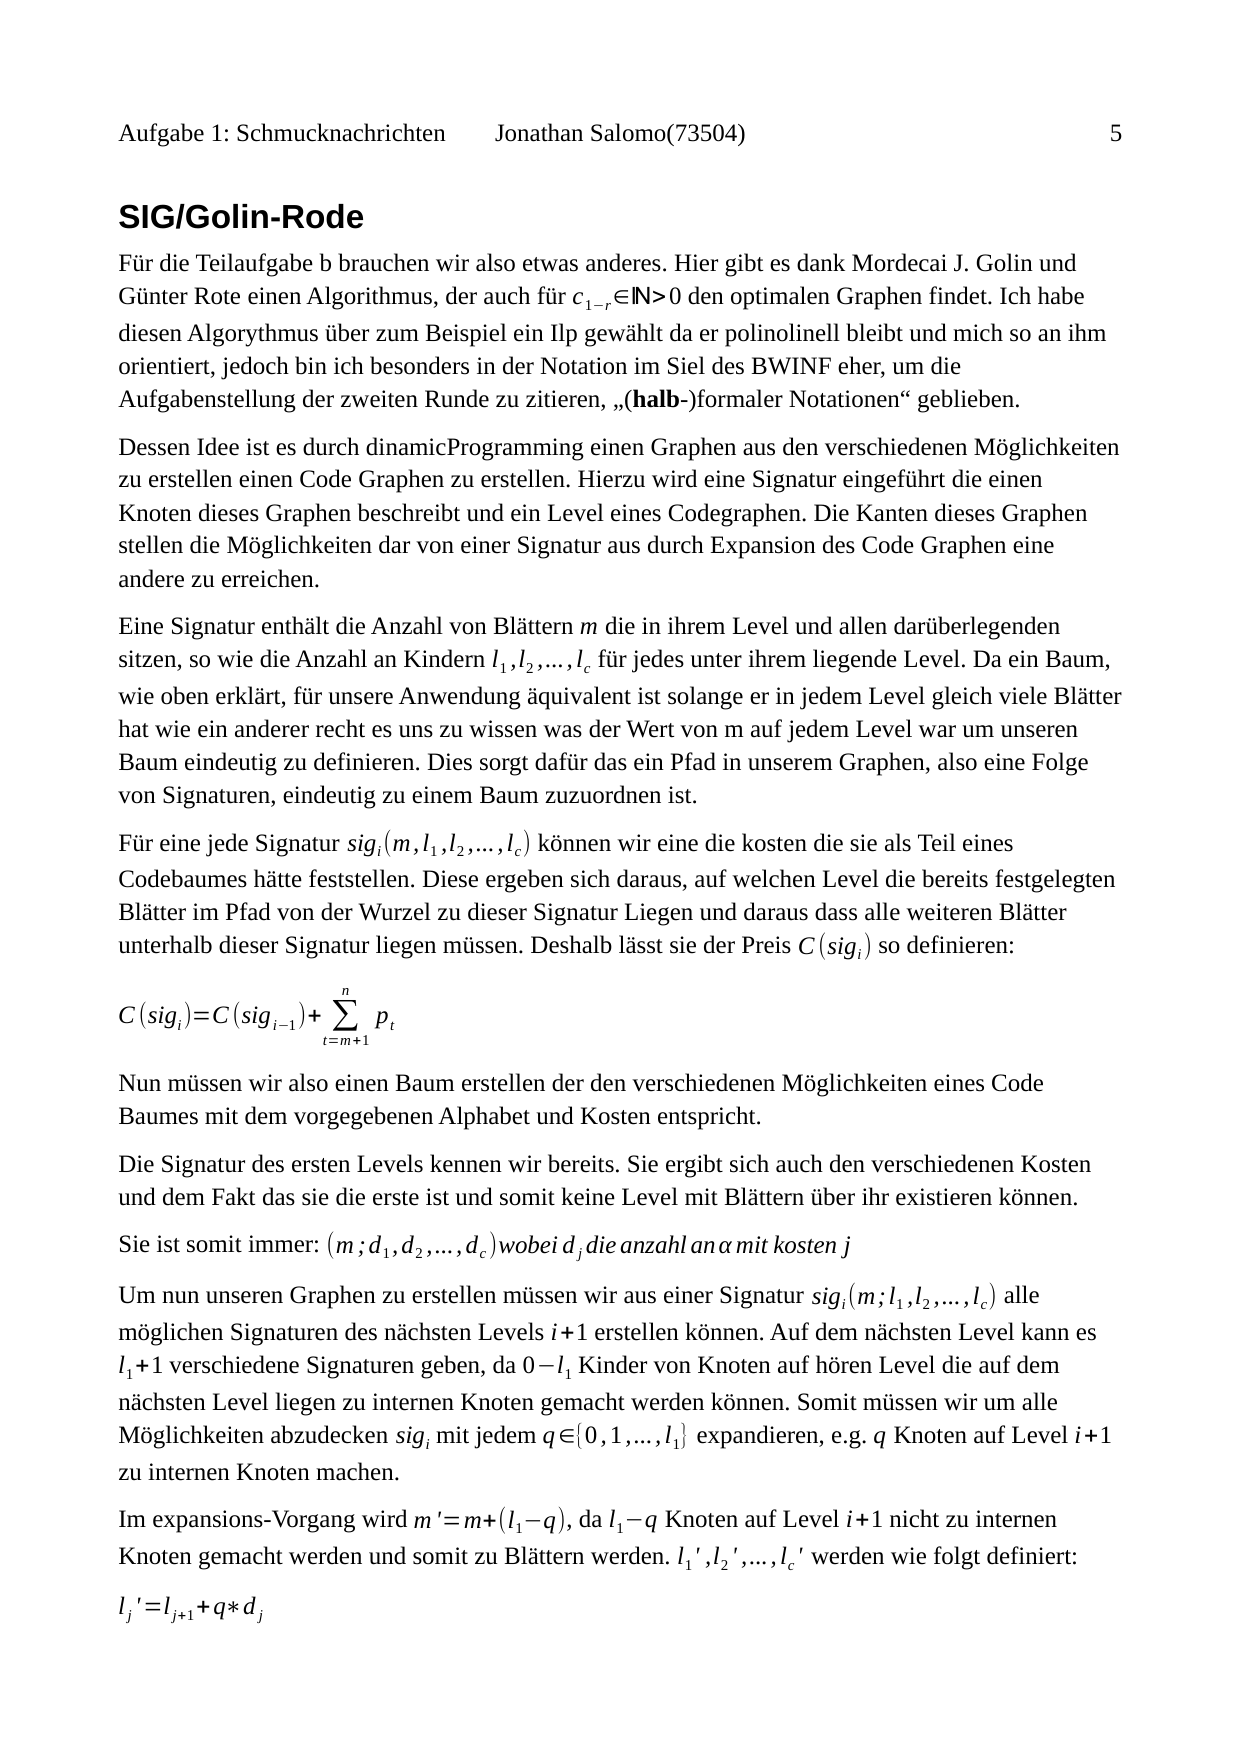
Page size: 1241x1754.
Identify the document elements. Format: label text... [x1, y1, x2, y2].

text Nun müssen wir also einen Baum erstellen der den verschiedenen Möglichkeiten eines Code Baumes mit dem vorgegebenen Alphabet und Kosten entspricht. [118, 1068, 1122, 1130]
text Um nun unseren Graphen zu erstellen müssen wir aus einer Signatur alle möglichen Signaturen des nächsten Levels erstellen können. Auf dem nächsten Level kann es verschiedene Signaturen geben, da Kinder von Knoten auf hören Level die auf dem nächsten Level liegen zu internen Knoten gemacht werden können. Somit müssen wir um alle Möglichkeiten abzudecken mit jedem expandieren, e.g. Knoten auf Level zu internen Knoten machen. [118, 1281, 1122, 1486]
text Für die Teilaufgabe b brauchen wir also etwas anderes. Hier gibt es dank Mordecai J. Golin und Günter Rote einen Algorithmus, der auch für den optimalen Graphen findet. Ich habe diesen Algorythmus über zum Beispiel ein Ilp gewählt da er polinolinell bleibt und mich so an ihm orientiert, jedoch bin ich besonders in der Notation im Siel des BWINF eher, um die Aufgabenstellung der zweiten Runde zu zitieren, „(halb-)formaler Notationen“ geblieben. [118, 248, 1122, 413]
subtitle SIG/Golin-Rode [118, 197, 1122, 236]
text Im expansions-Vorgang wird , da Knoten auf Level nicht zu internen Knoten gemacht werden und somit zu Blättern werden. werden wie folgt definiert: [118, 1504, 1122, 1574]
text Die Signatur des ersten Levels kennen wir bereits. Sie ergibt sich auch den verschiedenen Kosten und dem Fakt das sie die erste ist und somit keine Level mit Blättern über ihr existieren können. [118, 1149, 1122, 1210]
text Sie ist somit immer: [118, 1229, 1122, 1262]
text Eine Signatur enthält die Anzahl von Blättern die in ihrem Level und allen darüberlegenden sitzen, so wie die Anzahl an Kindern für jedes unter ihrem liegende Level. Da ein Baum, wie oben erklärt, für unsere Anwendung äquivalent ist solange er in jedem Level gleich viele Blätter hat wie ein anderer recht es uns zu wissen was der Wert von m auf jedem Level war um unseren Baum eindeutig zu definieren. Dies sorgt dafür das ein Pfad in unserem Graphen, also eine Folge von Signaturen, eindeutig zu einem Baum zuzuordnen ist. [118, 611, 1122, 809]
text Für eine jede Signatur können wir eine die kosten die sie als Teil eines Codebaumes hätte feststellen. Diese ergeben sich daraus, auf welchen Level die bereits festgelegten Blätter im Pfad von der Wurzel zu dieser Signatur Liegen und daraus dass alle weiteren Blätter unterhalb dieser Signatur liegen müssen. Deshalb lässt sie der Preis so definieren: [118, 828, 1122, 963]
text Dessen Idee ist es durch dinamicProgramming einen Graphen aus den verschiedenen Möglichkeiten zu erstellen einen Code Graphen zu erstellen. Hierzu wird eine Signatur eingeführt die einen Knoten dieses Graphen beschreibt und ein Level eines Codegraphen. Die Kanten dieses Graphen stellen die Möglichkeiten dar von einer Signatur aus durch Expansion des Code Graphen eine andere zu erreichen. [118, 432, 1122, 592]
